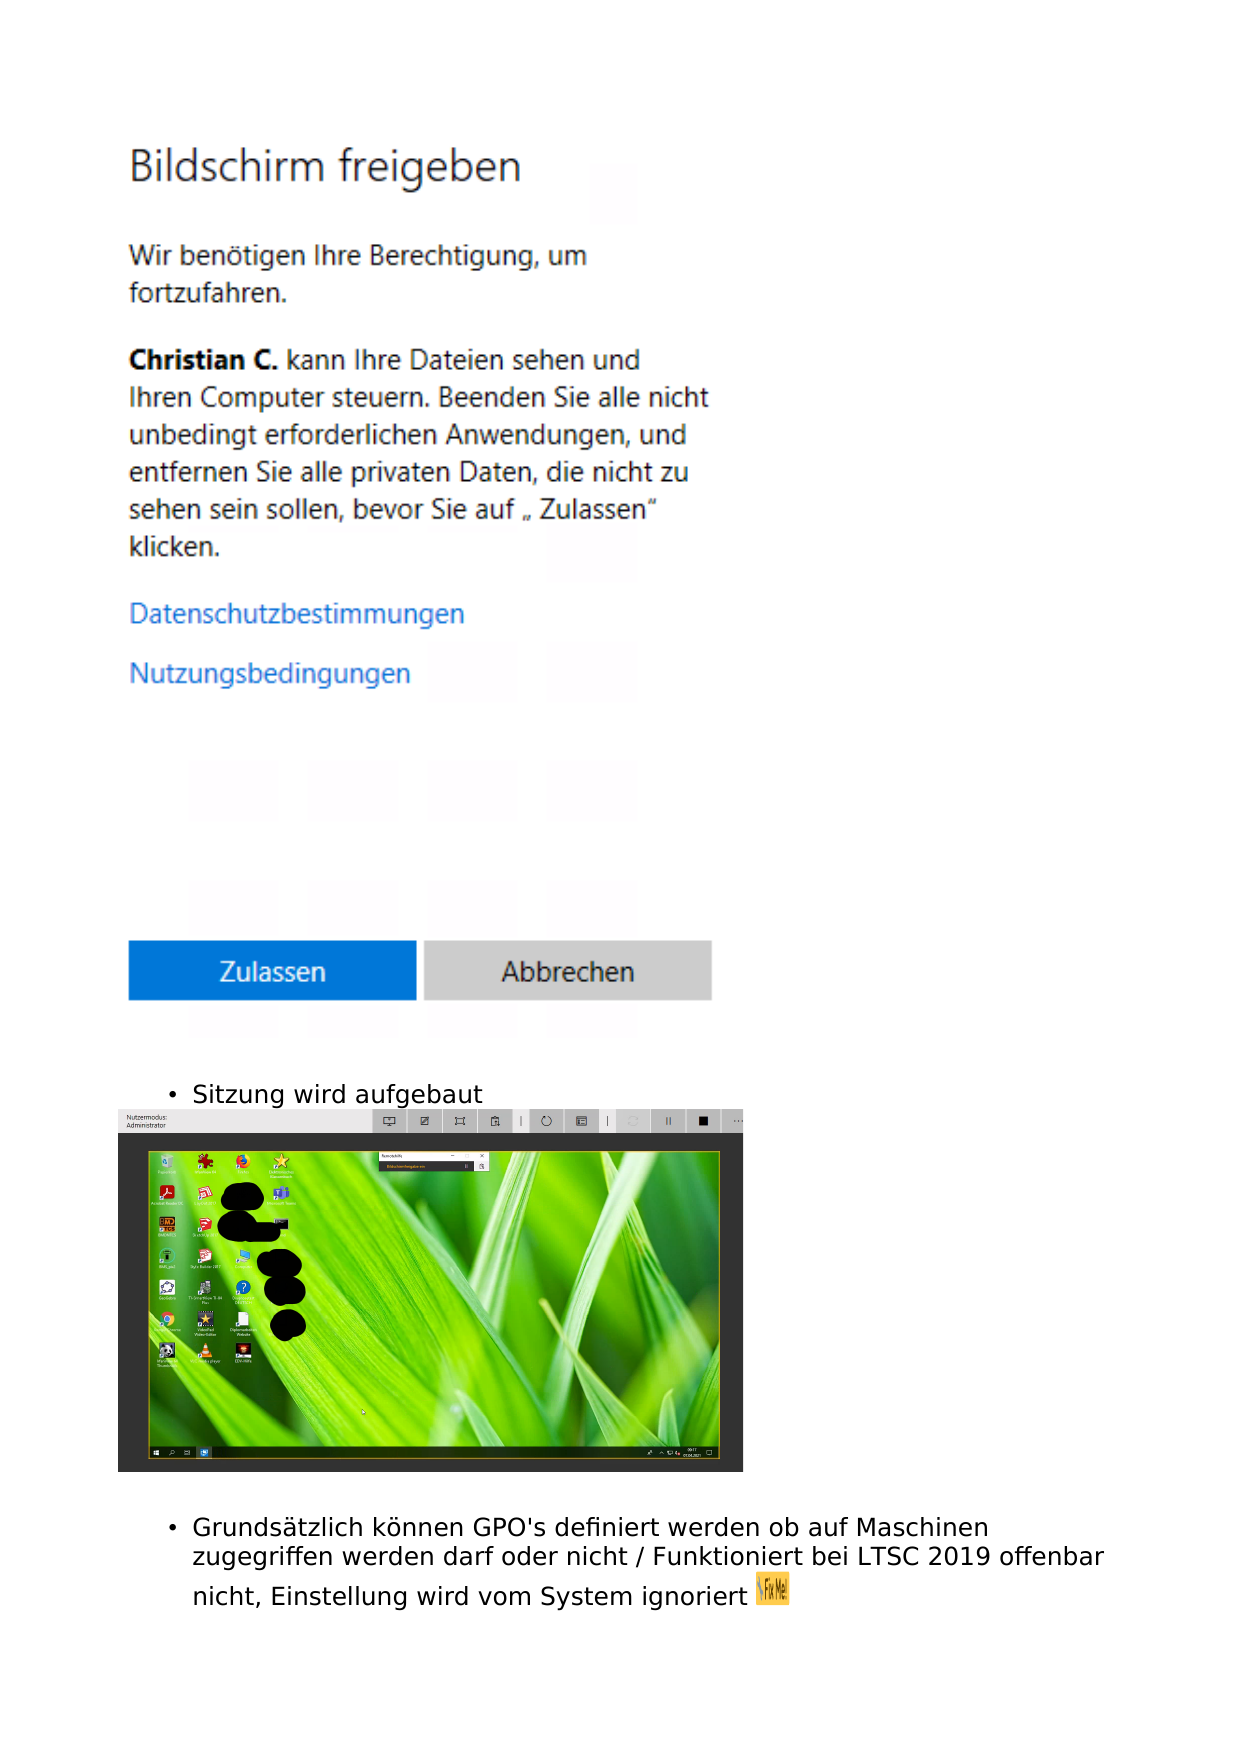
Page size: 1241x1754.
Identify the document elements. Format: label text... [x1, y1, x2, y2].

list Sitzung wird aufgebaut [177, 1080, 1122, 1109]
picture [118, 1109, 744, 1472]
picture [118, 118, 744, 1038]
list Grundsätzlich können GPO's definiert werden ob auf Maschinen zugegriffen werden darf oder nicht / Funktioniert bei LTSC 2019 offenbar nicht, Einstellung wird vom System ignoriert [177, 1513, 1122, 1611]
